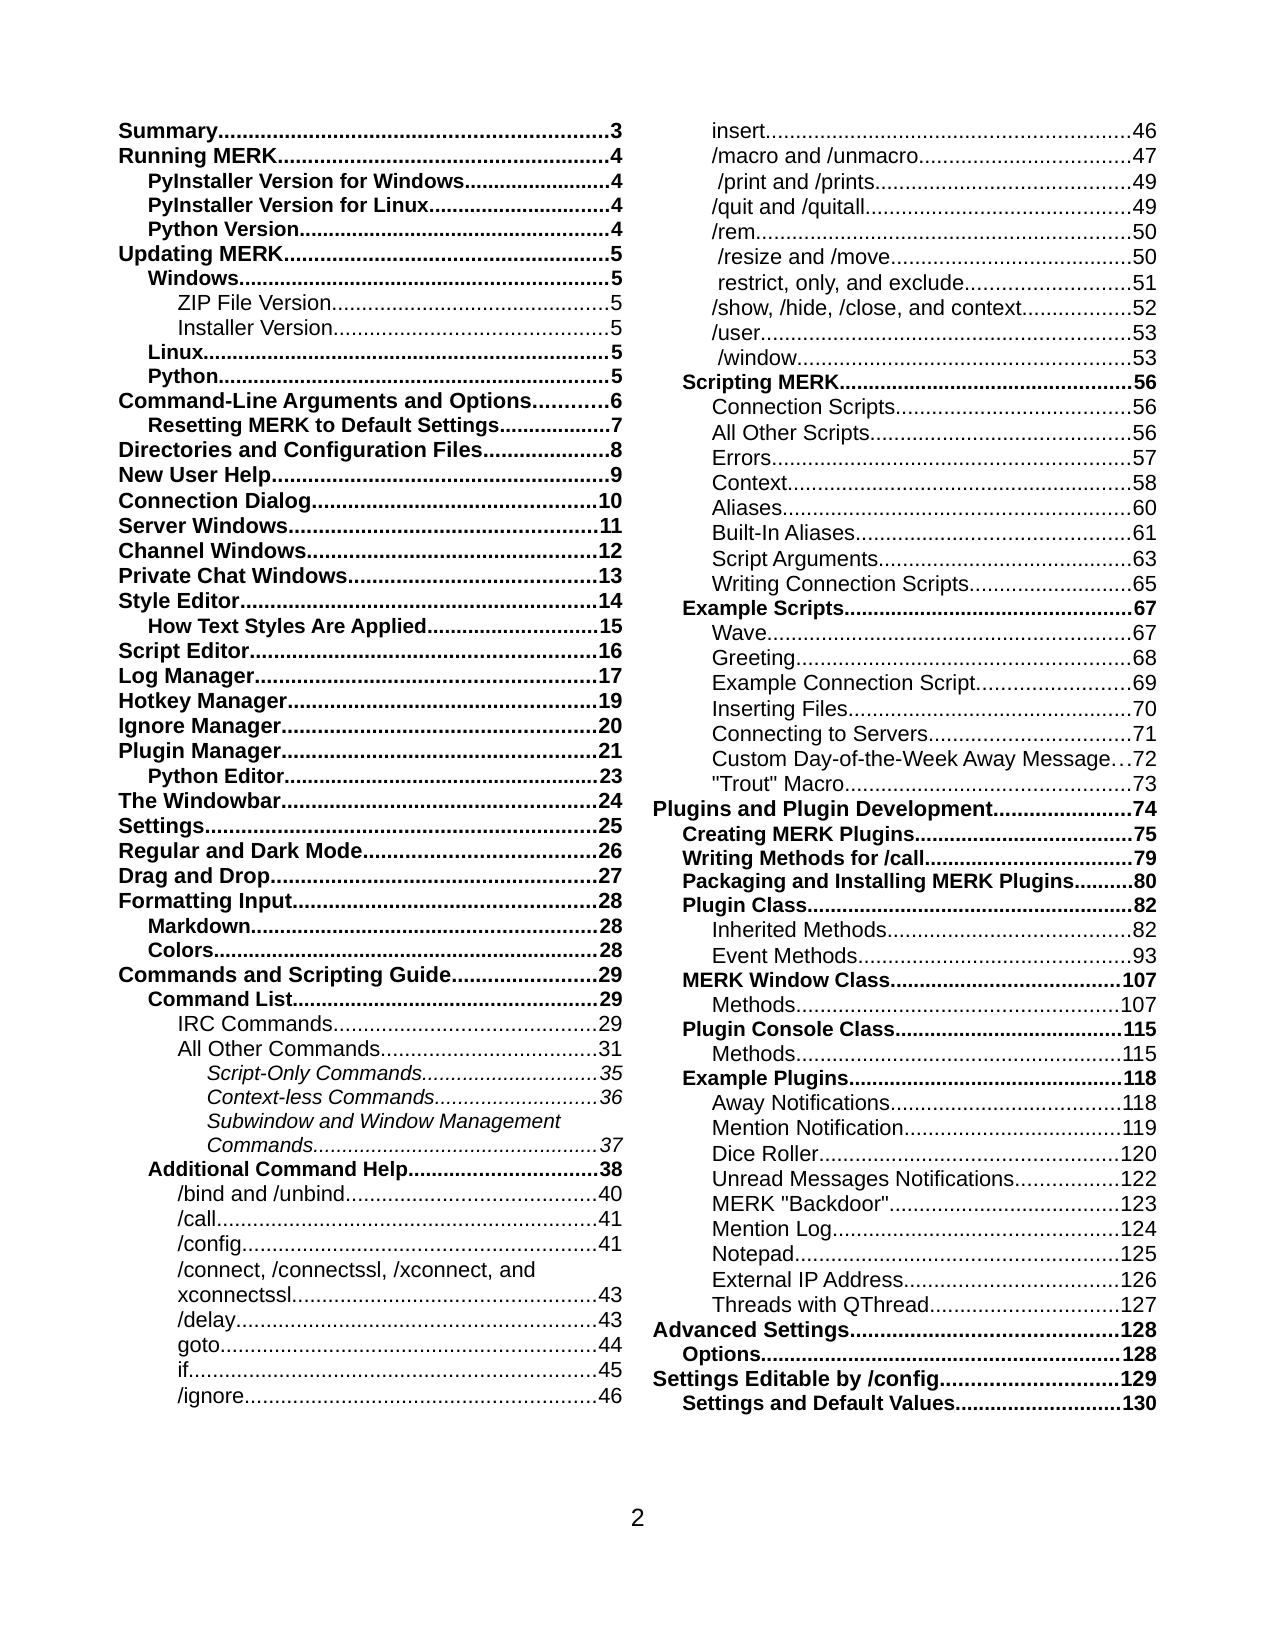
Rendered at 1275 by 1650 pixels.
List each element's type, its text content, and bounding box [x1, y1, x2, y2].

text Dice Roller 120 [712, 1140, 1157, 1166]
text Event Methods 93 [712, 942, 1157, 968]
text Methods 107 [712, 992, 1157, 1017]
text /macro and /unmacro 47 [712, 143, 1157, 168]
text /config 41 [177, 1231, 622, 1256]
text Away Notifications 118 [712, 1090, 1157, 1115]
text Windows 5 [148, 266, 622, 289]
text All Other Commands 31 [177, 1036, 622, 1061]
text Writing Connection Scripts 65 [712, 571, 1157, 596]
text Markdown 28 [148, 913, 622, 937]
text if 45 [177, 1357, 622, 1382]
text Methods 115 [712, 1041, 1157, 1066]
text insert 46 [712, 118, 1157, 143]
text Example Plugins 118 [682, 1066, 1157, 1090]
text IRC Commands 29 [177, 1011, 622, 1036]
text /connect, /connectssl, /xconnect, and xconnectssl 43 [177, 1256, 622, 1307]
text restrict, only, and exclude 51 [712, 269, 1157, 294]
text How Text Styles Are Applied 15 [148, 613, 622, 637]
text Python Editor 23 [148, 763, 622, 787]
text Command List 29 [148, 987, 622, 1011]
text /user 53 [712, 320, 1157, 345]
text External IP Address 126 [712, 1266, 1157, 1292]
text Settings Editable by /config 129 [652, 1366, 1157, 1391]
text The Windowbar 24 [118, 787, 622, 813]
text Connection Dialog 10 [118, 487, 622, 513]
text Commands and Scripting Guide 29 [118, 961, 622, 987]
text goto 44 [177, 1332, 622, 1357]
text Context-less Commands 36 [207, 1085, 622, 1109]
text /rem 50 [712, 219, 1157, 244]
text Packaging and Installing MERK Plugins 80 [682, 869, 1157, 893]
text Python 5 [148, 364, 622, 388]
text Script Arguments 63 [712, 545, 1157, 571]
text Built-In Aliases 61 [712, 520, 1157, 545]
text Connection Scripts 56 [712, 394, 1157, 419]
text Errors 57 [712, 444, 1157, 470]
text Additional Command Help 38 [148, 1157, 622, 1181]
text Connecting to Servers 71 [712, 721, 1157, 746]
text Inherited Methods 82 [712, 917, 1157, 942]
text All Other Scripts 56 [712, 419, 1157, 444]
text Script-Only Commands 35 [207, 1061, 622, 1085]
text Plugin Manager 21 [118, 738, 622, 763]
text Options 128 [682, 1342, 1157, 1366]
text MERK "Backdoor" 123 [712, 1191, 1157, 1216]
text Plugins and Plugin Development 74 [652, 796, 1157, 821]
text Mention Log 124 [712, 1216, 1157, 1241]
text Subwindow and Window Management Commands 37 [207, 1109, 622, 1157]
text Context 58 [712, 470, 1157, 495]
text Channel Windows 12 [118, 538, 622, 563]
text Unread Messages Notifications 122 [712, 1166, 1157, 1191]
text Regular and Dark Mode 26 [118, 838, 622, 863]
text Aliases 60 [712, 495, 1157, 520]
text Python Version 4 [148, 216, 622, 240]
text Formatting Input 28 [118, 888, 622, 913]
text /show, /hide, /close, and context 52 [712, 294, 1157, 320]
text Log Manager 17 [118, 663, 622, 688]
text Scripting MERK 56 [682, 370, 1157, 394]
text MERK Window Class 107 [682, 968, 1157, 992]
text Settings and Default Values 130 [682, 1391, 1157, 1415]
text Example Scripts 67 [682, 596, 1157, 620]
text Colors 28 [148, 937, 622, 961]
text Linux 5 [148, 340, 622, 364]
text Wave 67 [712, 620, 1157, 645]
text Resetting MERK to Default Settings 7 [148, 413, 622, 437]
text Directories and Configuration Files 8 [118, 437, 622, 462]
text Custom Day-of-the-Week Away Message 72 [712, 746, 1157, 771]
text /resize and /move 50 [712, 244, 1157, 269]
text Running MERK 4 [118, 143, 622, 168]
text /print and /prints 49 [712, 168, 1157, 194]
text Server Windows 11 [118, 513, 622, 538]
text Settings 25 [118, 813, 622, 838]
text PyInstaller Version for Windows 4 [148, 168, 622, 192]
text Threads with QThread 127 [712, 1292, 1157, 1317]
text /ignore 46 [177, 1382, 622, 1408]
text ZIP File Version 5 [177, 289, 622, 315]
text Style Editor 14 [118, 588, 622, 613]
text Installer Version 5 [177, 315, 622, 340]
text /quit and /quitall 49 [712, 194, 1157, 219]
text Writing Methods for /call 79 [682, 845, 1157, 869]
text PyInstaller Version for Linux 4 [148, 192, 622, 216]
text Summary 3 [118, 118, 622, 143]
text Advanced Settings 128 [652, 1317, 1157, 1342]
text /call 41 [177, 1206, 622, 1231]
text Script Editor 16 [118, 637, 622, 663]
text Hotkey Manager 19 [118, 688, 622, 713]
text Command-Line Arguments and Options 6 [118, 388, 622, 413]
text Plugin Console Class 115 [682, 1017, 1157, 1041]
text Plugin Class 82 [682, 893, 1157, 917]
text Creating MERK Plugins 75 [682, 821, 1157, 845]
text "Trout" Macro 73 [712, 771, 1157, 796]
text /window 53 [712, 345, 1157, 370]
text /bind and /unbind 40 [177, 1181, 622, 1206]
text Updating MERK 5 [118, 240, 622, 266]
text Ignore Manager 20 [118, 713, 622, 738]
text Private Chat Windows 13 [118, 563, 622, 588]
text Greeting 68 [712, 645, 1157, 670]
text Notepad 125 [712, 1241, 1157, 1266]
text Inserting Files 70 [712, 695, 1157, 721]
text New User Help 9 [118, 462, 622, 487]
text Mention Notification 119 [712, 1115, 1157, 1140]
text Example Connection Script 69 [712, 670, 1157, 695]
text Drag and Drop 27 [118, 863, 622, 888]
text /delay 43 [177, 1307, 622, 1332]
